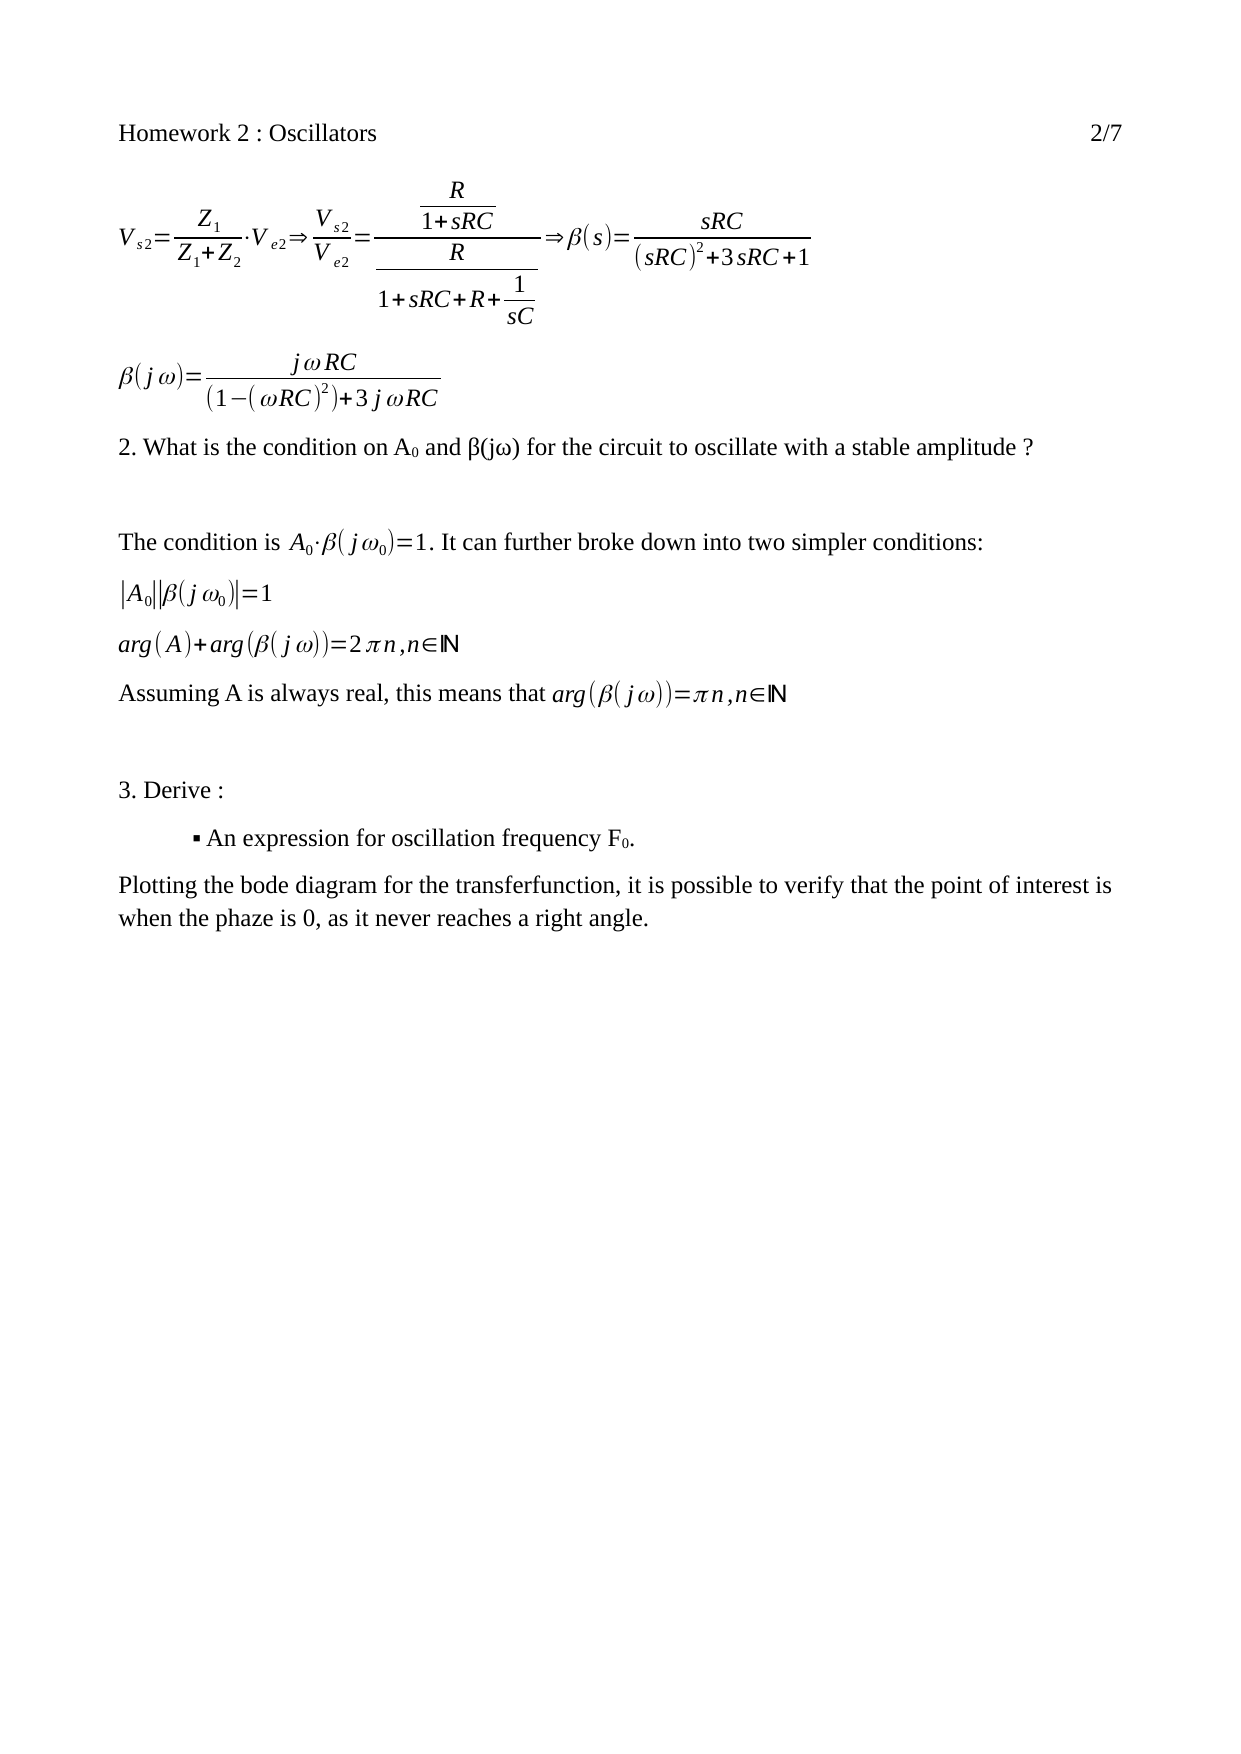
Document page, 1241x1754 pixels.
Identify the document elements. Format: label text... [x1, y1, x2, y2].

text 2. What is the condition on A0 and β(jω) for the circuit to oscillate with a stable amplitude ? [118, 432, 1122, 460]
text The condition is . It can further broke down into two simpler conditions: [118, 527, 1122, 559]
text ▪ An expression for oscillation frequency F0. [118, 823, 1122, 852]
text 3. Derive : [118, 775, 1122, 804]
text Plotting the bode diagram for the transferfunction, it is possible to verify that the point of interest is when the phaze is 0, as it never reaches a right angle. [118, 871, 1122, 932]
text Assuming A is always real, this means that [118, 678, 1122, 709]
